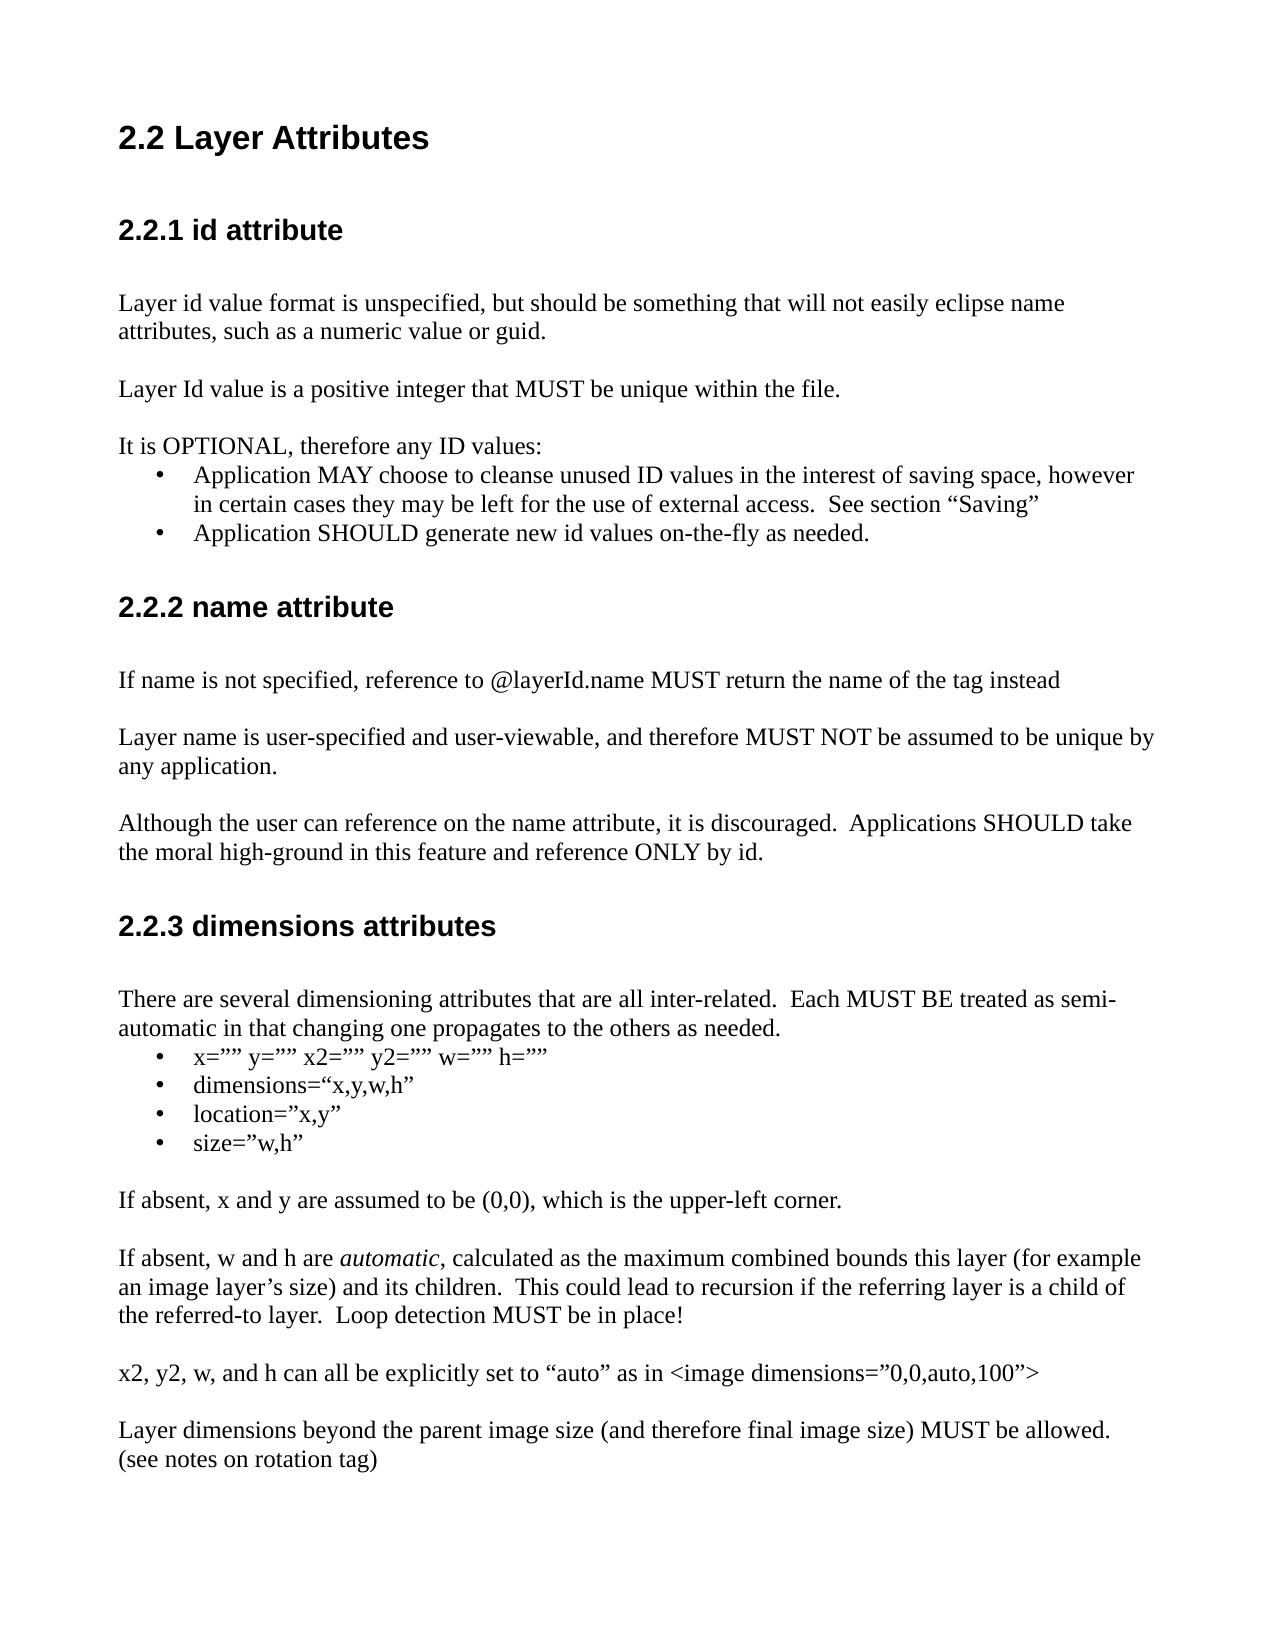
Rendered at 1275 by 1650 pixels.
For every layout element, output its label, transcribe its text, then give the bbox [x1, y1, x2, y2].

text Layer id value format is unspecified, but should be something that will not easily eclipse name attributes, such as a numeric value or guid. [118, 288, 1157, 345]
text It is OPTIONAL, therefore any ID values: [118, 431, 1157, 460]
list location=”x,y” [156, 1099, 1157, 1128]
subtitle 2.2.1 id attribute [118, 213, 1157, 246]
text Layer dimensions beyond the parent image size (and therefore final image size) MUST be allowed. (see notes on rotation tag) [118, 1416, 1157, 1473]
subtitle 2.2.2 name attribute [118, 590, 1157, 623]
list x=”” y=”” x2=”” y2=”” w=”” h=”” [156, 1042, 1157, 1071]
list Application SHOULD generate new id values on-the-fly as needed. [156, 518, 1157, 546]
list size=”w,h” [156, 1128, 1157, 1157]
list dimensions=“x,y,w,h” [156, 1071, 1157, 1099]
text If name is not specified, reference to @layerId.name MUST return the name of the tag instead [118, 665, 1157, 693]
text Layer name is user-specified and user-viewable, and therefore MUST NOT be assumed to be unique by any application. [118, 722, 1157, 780]
text If absent, x and y are assumed to be (0,0), which is the upper-left corner. [118, 1186, 1157, 1214]
list Application MAY choose to cleanse unused ID values in the interest of saving space, however in certain cases they may be left for the use of external access. See section “Saving” [156, 460, 1157, 518]
subtitle 2.2.3 dimensions attributes [118, 909, 1157, 943]
text x2, y2, w, and h can all be explicitly set to “auto” as in <image dimensions=”0,0,auto,100”> [118, 1358, 1157, 1387]
text There are several dimensioning attributes that are all inter-related. Each MUST BE treated as semi-automatic in that changing one propagates to the others as needed. [118, 984, 1157, 1042]
text Layer Id value is a positive integer that MUST be unique within the file. [118, 374, 1157, 403]
subtitle 2.2 Layer Attributes [118, 118, 1157, 157]
text Although the user can reference on the name attribute, it is discouraged. Applications SHOULD take the moral high-ground in this feature and reference ONLY by id. [118, 808, 1157, 866]
text If absent, w and h are automatic, calculated as the maximum combined bounds this layer (for example an image layer’s size) and its children. This could lead to recursion if the referring layer is a child of the referred-to layer. Loop detection MUST be in place! [118, 1243, 1157, 1329]
